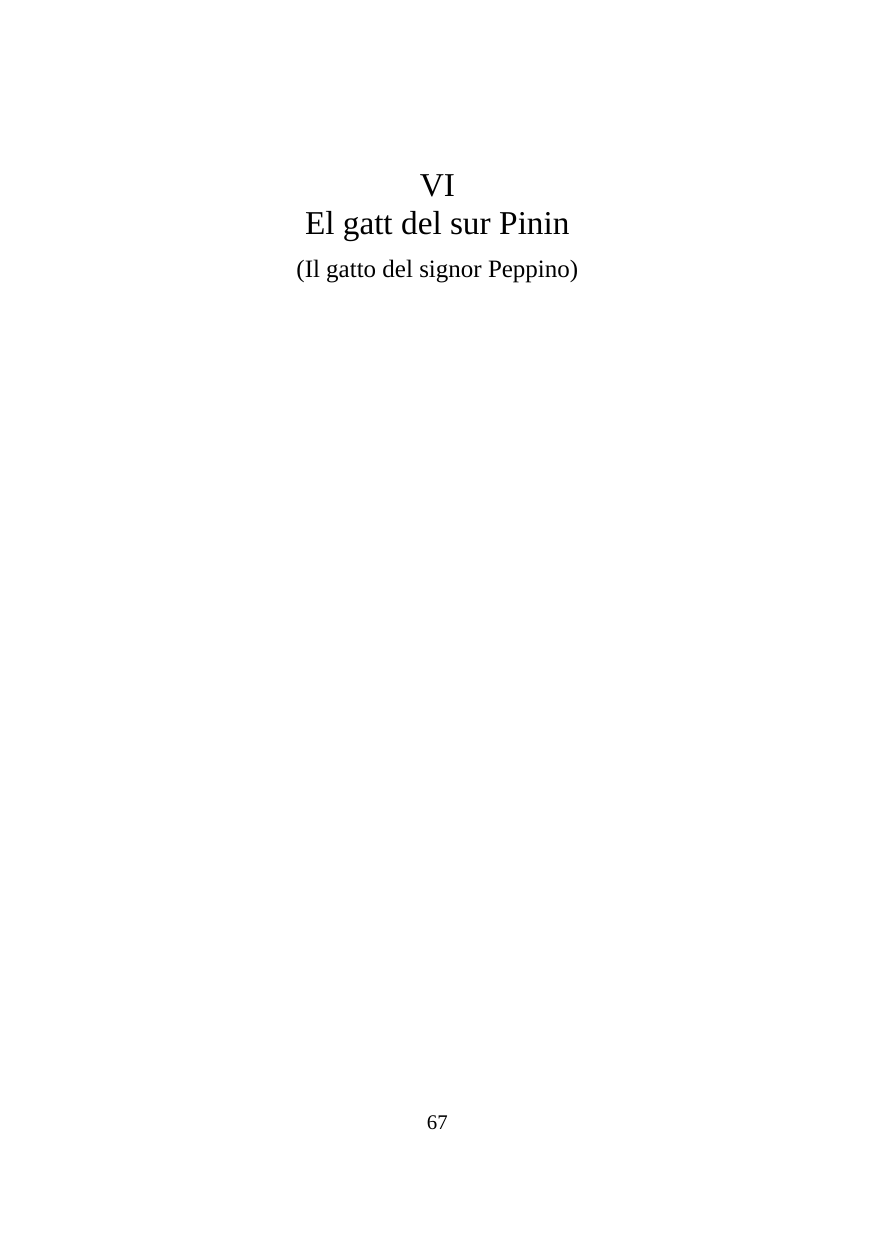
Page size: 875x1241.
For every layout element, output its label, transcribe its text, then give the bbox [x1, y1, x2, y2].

text (Il gatto del signor Peppino) [106, 254, 768, 282]
subtitle VI El gatt del sur Pinin [106, 165, 768, 242]
